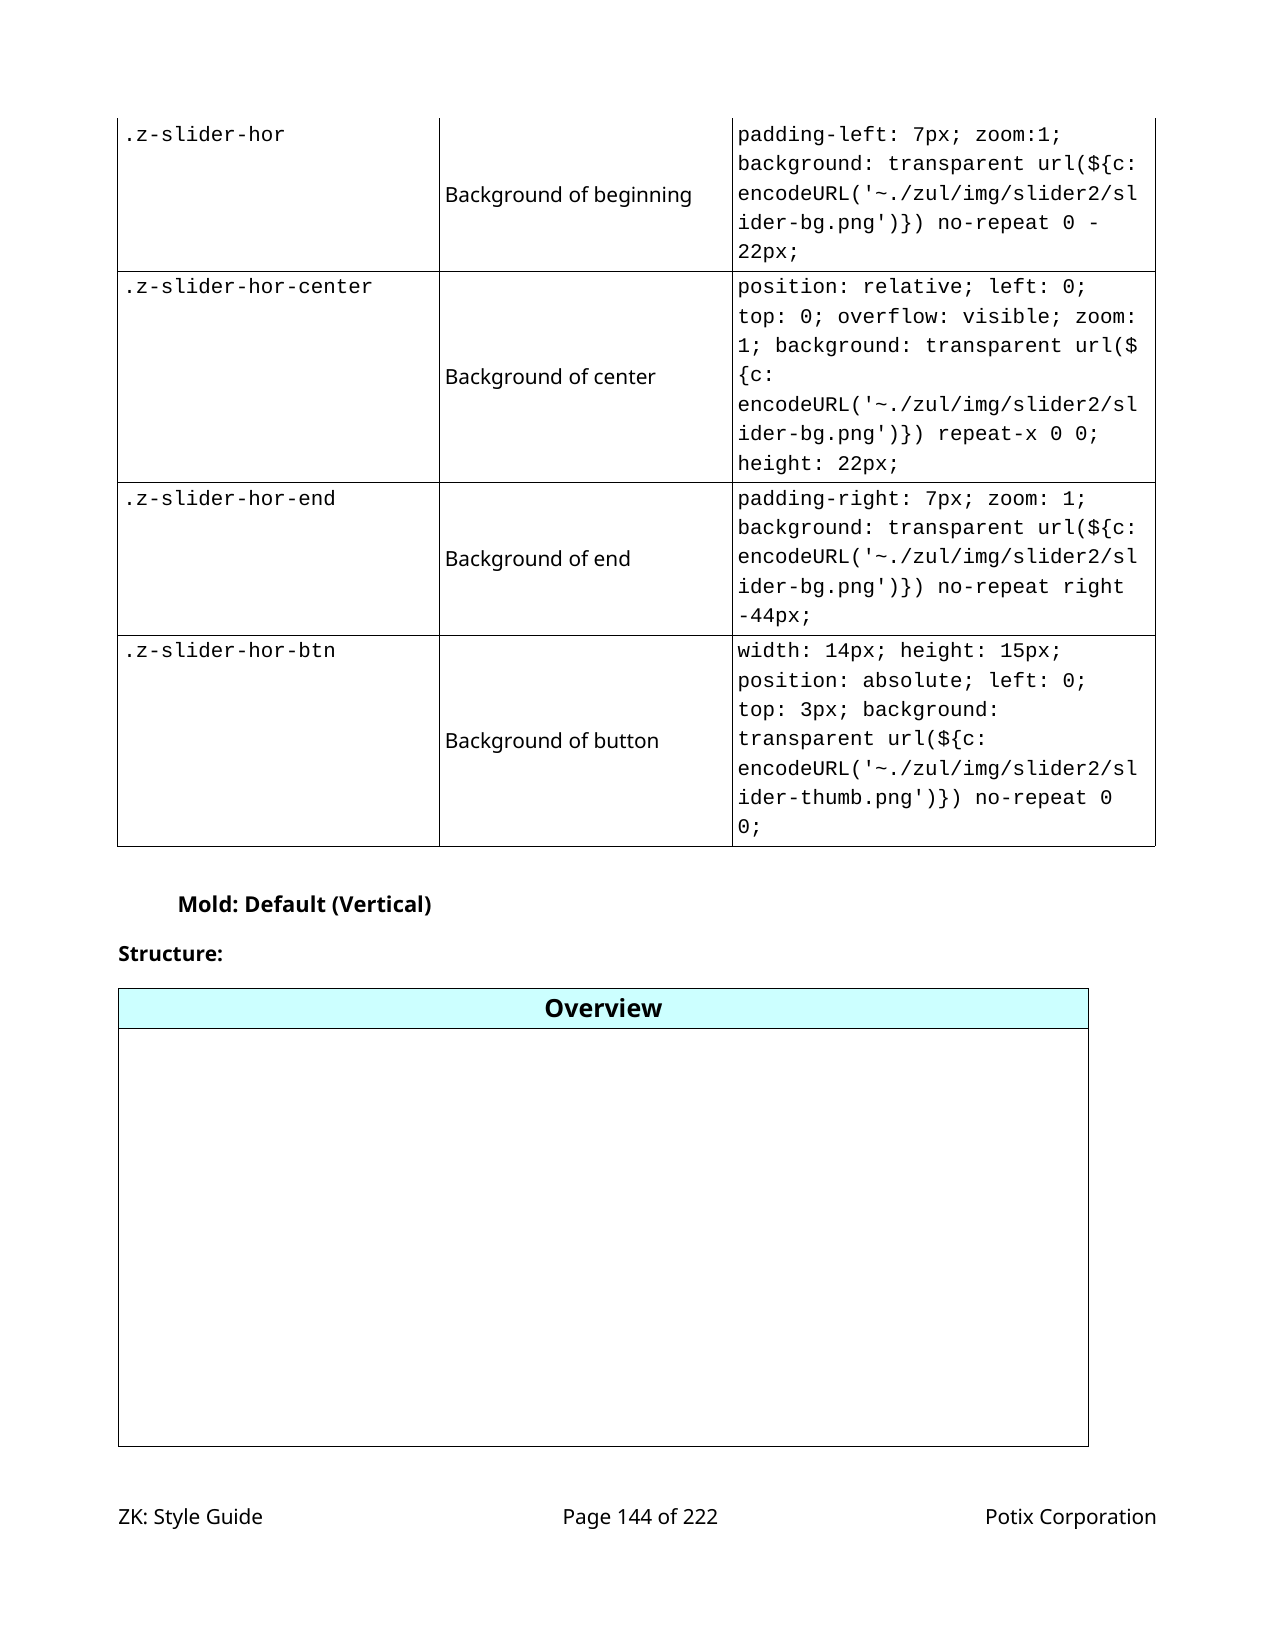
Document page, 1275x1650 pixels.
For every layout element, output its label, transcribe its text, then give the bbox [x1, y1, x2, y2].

table_header Overview [119, 989, 1088, 1028]
table_cell .z-slider-hor-center [118, 272, 439, 482]
table_cell position: relative; left: 0; top: 0; overflow: visible; zoom: 1; background: transparent url(${c: encodeURL('~./zul/img/slider2/slider-bg.png')}) repeat-x 0 0; height: 22px; [733, 272, 1155, 482]
table_cell Background of center [440, 272, 732, 482]
table_cell padding-left: 7px; zoom:1; background: transparent url(${c: encodeURL('~./zul/img/slider2/slider-bg.png')}) no-repeat 0 -22px; [733, 118, 1155, 271]
text Structure: [118, 939, 1157, 967]
table_cell padding-right: 7px; zoom: 1; background: transparent url(${c: encodeURL('~./zul/img/slider2/slider-bg.png')}) no-repeat right -44px; [733, 483, 1155, 635]
table_cell width: 14px; height: 15px; position: absolute; left: 0; top: 3px; background: transparent url(${c: encodeURL('~./zul/img/slider2/slider-thumb.png')}) no-repeat 0 0; [733, 636, 1155, 846]
table_cell Background of end [440, 483, 732, 635]
table_cell [119, 1029, 1088, 1446]
table_cell .z-slider-hor-end [118, 483, 439, 635]
table_cell .z-slider-hor-btn [118, 636, 439, 846]
table_cell Background of button [440, 636, 732, 846]
subtitle Mold: Default (Vertical) [177, 888, 1157, 918]
table_cell .z-slider-hor [118, 118, 439, 271]
table_cell Background of beginning [440, 118, 732, 271]
